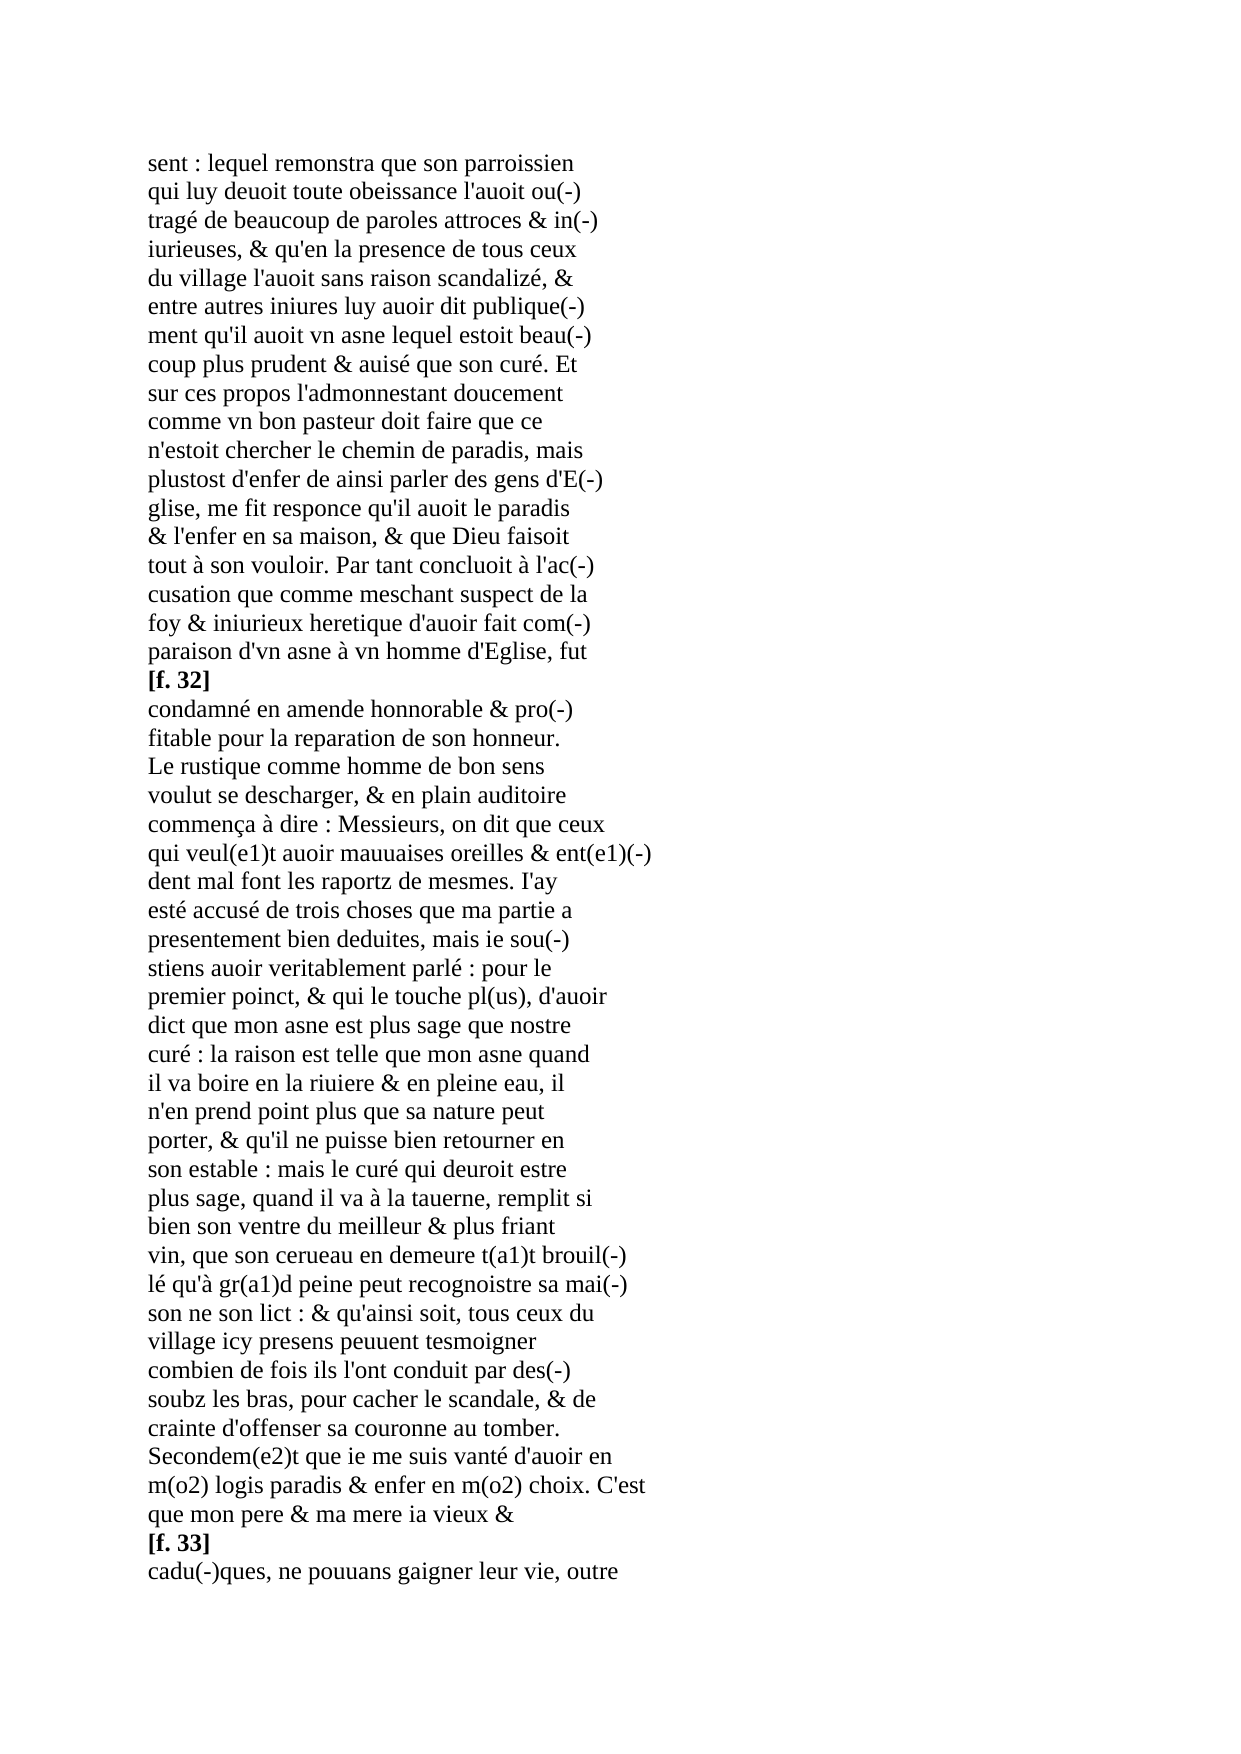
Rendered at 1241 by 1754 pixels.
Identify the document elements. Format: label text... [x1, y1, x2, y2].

text sent : lequel remonstra que son parroissien qui luy deuoit toute obeissance l'auoit ou(-) tragé de beaucoup de paroles attroces & in(-) iurieuses, & qu'en la presence de tous ceux du village l'auoit sans raison scandalizé, & entre autres iniures luy auoir dit publique(-) ment qu'il auoit vn asne lequel estoit beau(-) coup plus prudent & auisé que son curé. Et sur ces propos l'admonnestant doucement comme vn bon pasteur doit faire que ce n'estoit chercher le chemin de paradis, mais plustost d'enfer de ainsi parler des gens d'E(-) glise, me fit responce qu'il auoit le paradis & l'enfer en sa maison, & que Dieu faisoit tout à son vouloir. Par tant concluoit à l'ac(-) cusation que comme meschant suspect de la foy & iniurieux heretique d'auoir fait com(-) paraison d'vn asne à vn homme d'Eglise, fut [f. 32] condamné en amende honnorable & pro(-) fitable pour la reparation de son honneur. Le rustique comme homme de bon sens voulut se descharger, & en plain auditoire commença à dire : Messieurs, on dit que ceux qui veul(e1)t auoir mauuaises oreilles & ent(e1)(-) dent mal font les raportz de mesmes. I'ay esté accusé de trois choses que ma partie a presentement bien deduites, mais ie sou(-) stiens auoir veritablement parlé : pour le premier poinct, & qui le touche pl(us), d'auoir dict que mon asne est plus sage que nostre curé : la raison est telle que mon asne quand il va boire en la riuiere & en pleine eau, il n'en prend point plus que sa nature peut porter, & qu'il ne puisse bien retourner en son estable : mais le curé qui deuroit estre plus sage, quand il va à la tauerne, remplit si bien son ventre du meilleur & plus friant vin, que son cerueau en demeure t(a1)t brouil(-) lé qu'à gr(a1)d peine peut recognoistre sa mai(-) son ne son lict : & qu'ainsi soit, tous ceux du village icy presens peuuent tesmoigner combien de fois ils l'ont conduit par des(-) soubz les bras, pour cacher le scandale, & de crainte d'offenser sa couronne au tomber. Secondem(e2)t que ie me suis vanté d'auoir en m(o2) logis paradis & enfer en m(o2) choix. C'est que mon pere & ma mere ia vieux & [f. 33] cadu(-)ques, ne pouuans gaigner leur vie, outre [148, 148, 1093, 1585]
